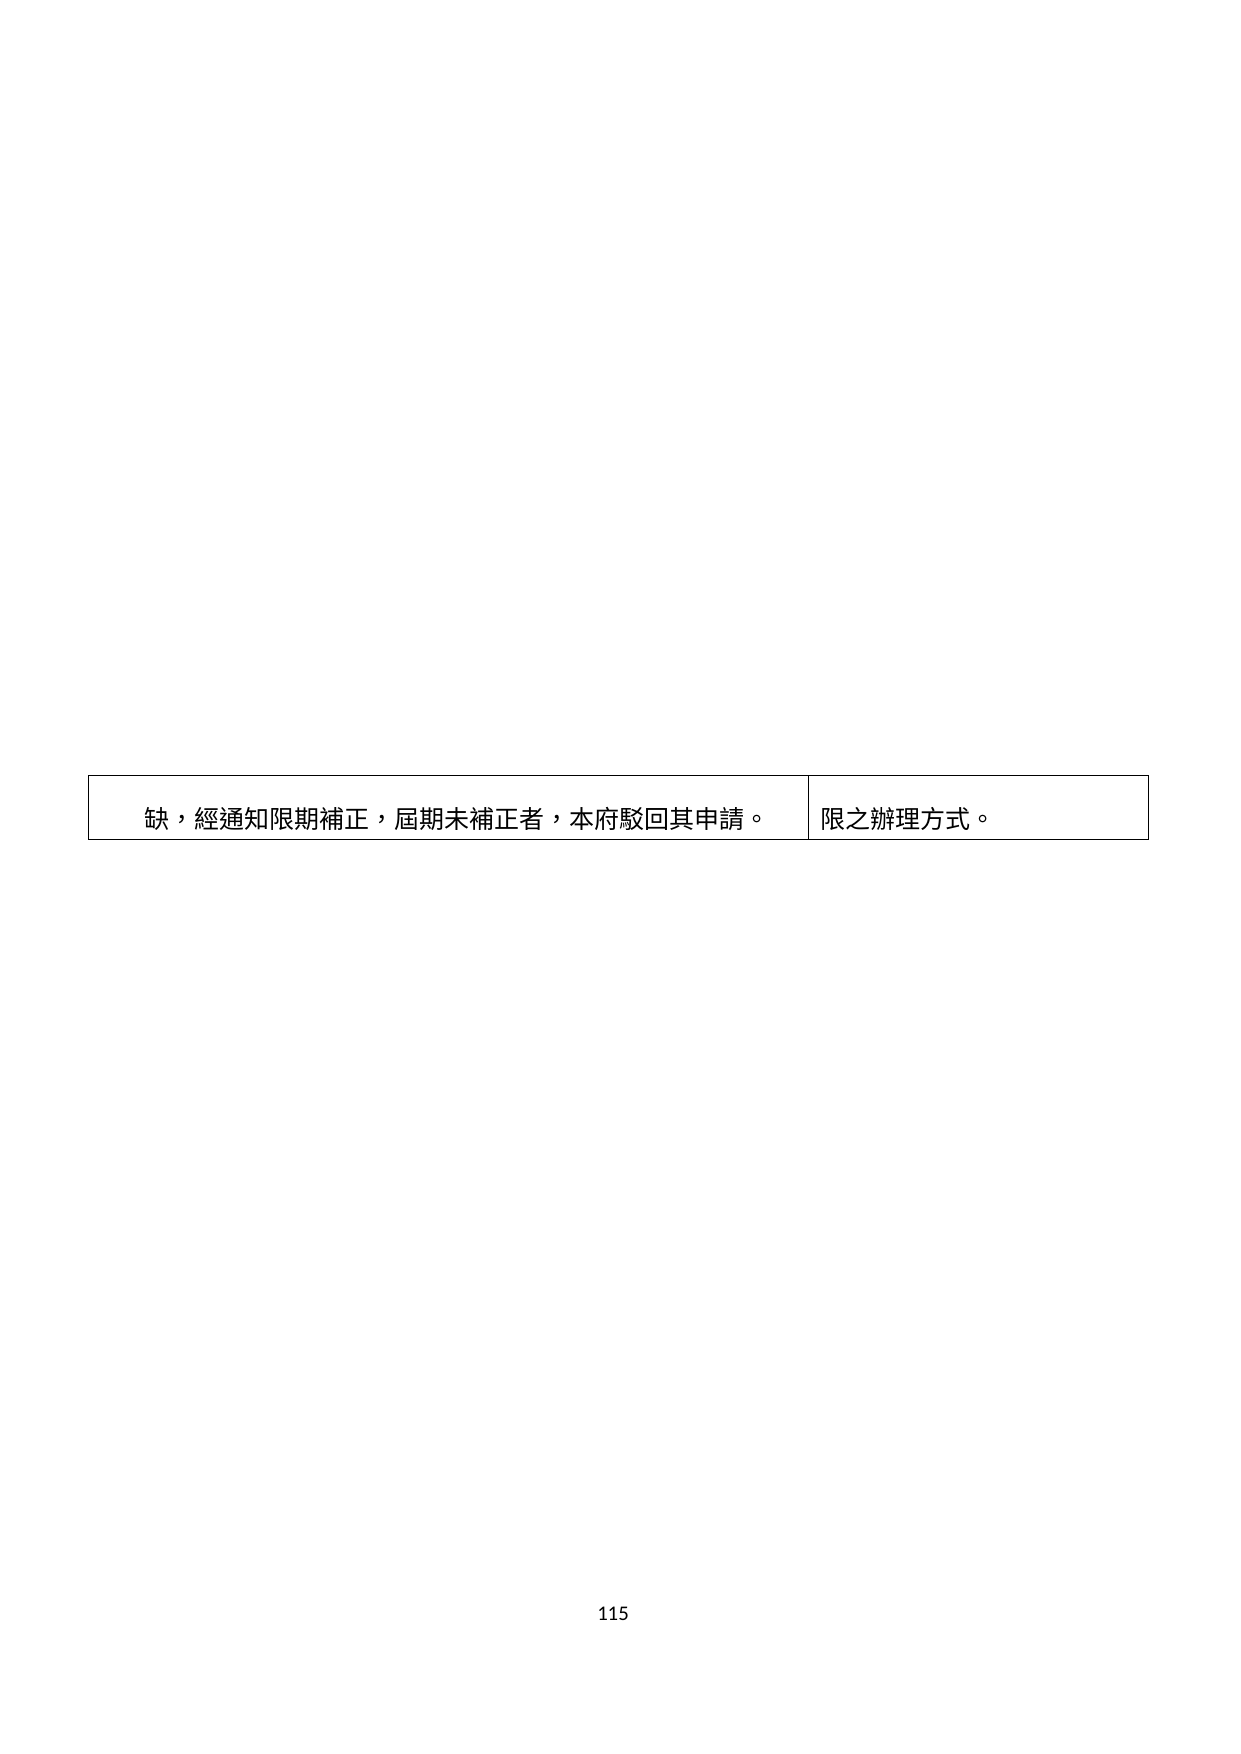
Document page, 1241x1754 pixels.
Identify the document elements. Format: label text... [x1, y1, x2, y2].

table_cell 缺，經通知限期補正，屆期未補正者，本府駁回其申請。 [89, 776, 808, 838]
table_cell 限之辦理方式。 [809, 776, 1148, 838]
